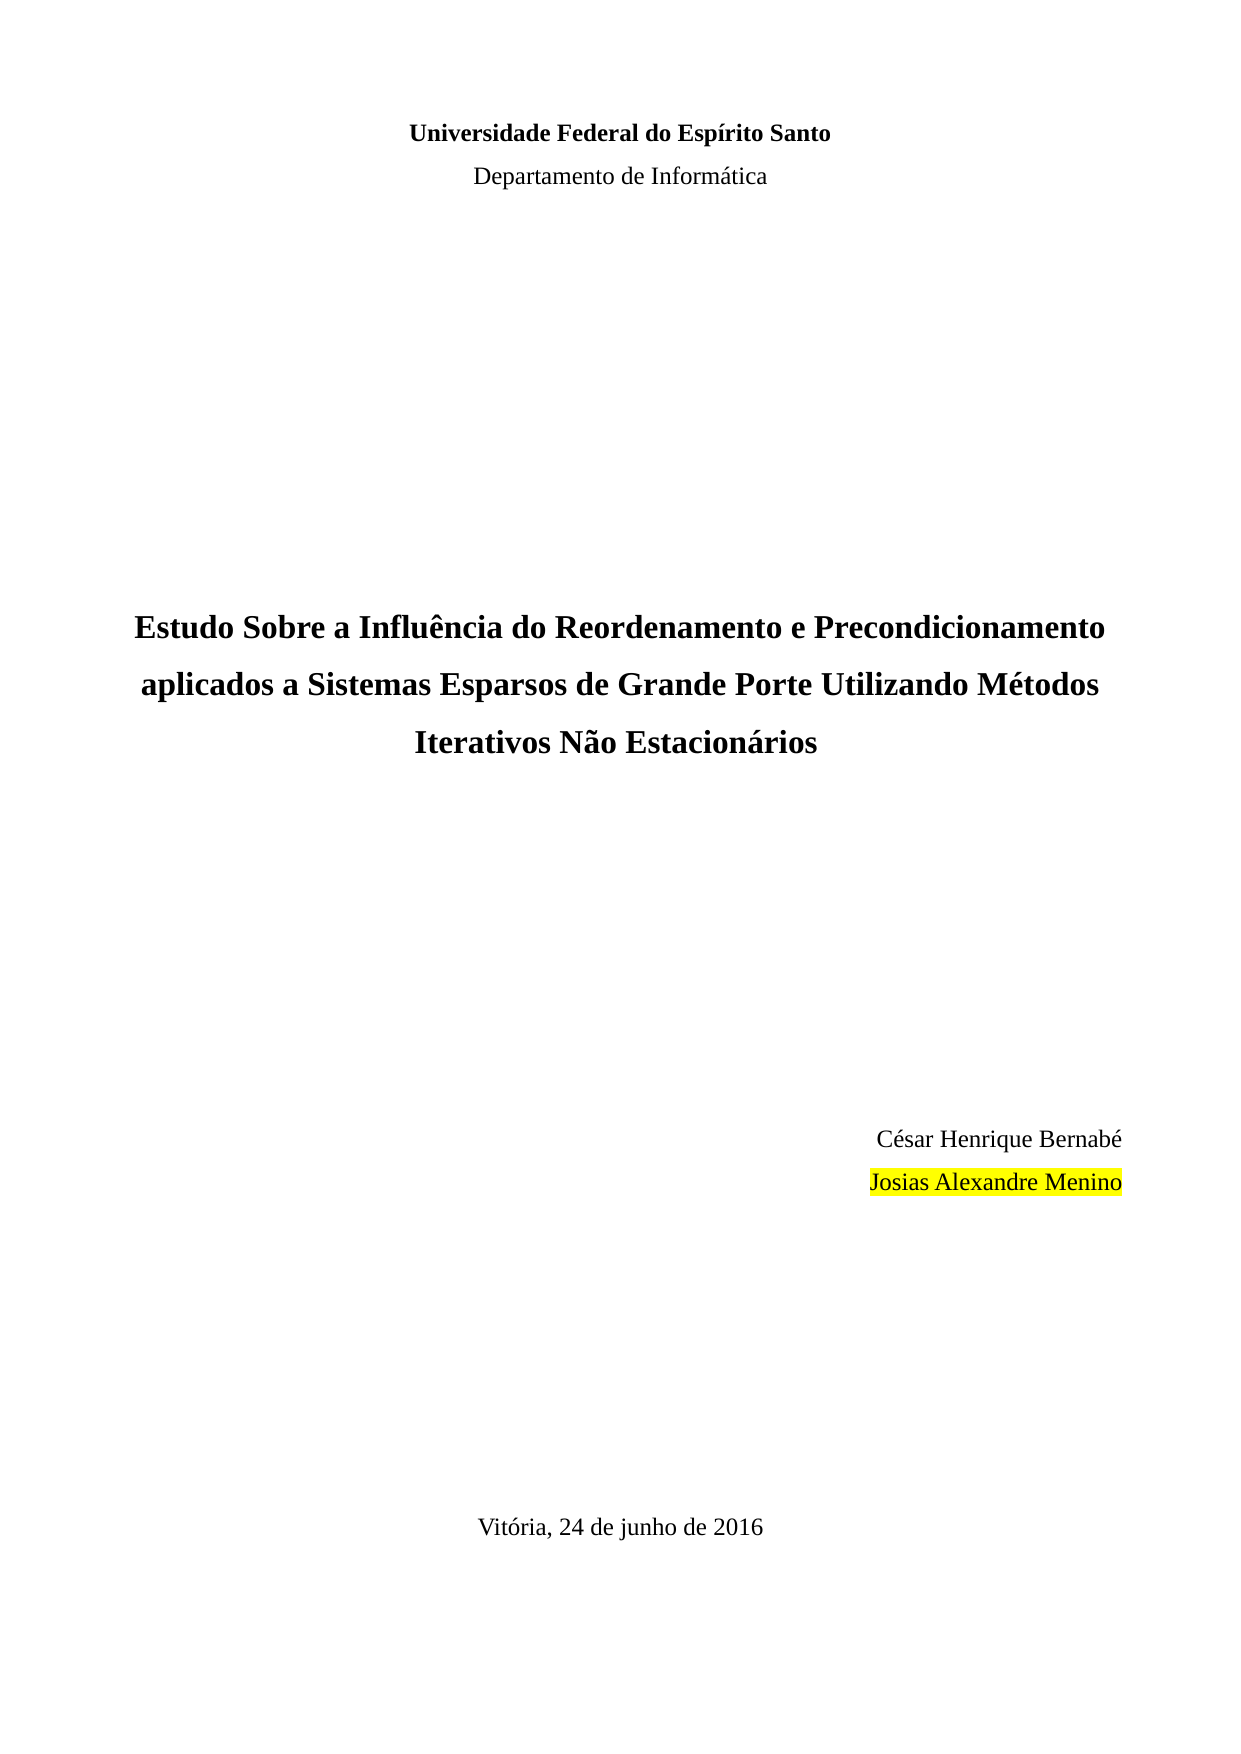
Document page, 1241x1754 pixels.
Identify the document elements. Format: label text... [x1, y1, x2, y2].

text Josias Alexandre Menino [118, 1167, 1122, 1196]
text Departamento de Informática [118, 161, 1122, 190]
text Estudo Sobre a Influência do Reordenamento e Precondicionamento aplicados a Sistemas Esparsos de Grande Porte Utilizando Métodos Iterativos Não Estacionários [118, 607, 1122, 760]
text Universidade Federal do Espírito Santo [118, 118, 1122, 147]
text César Henrique Bernabé [118, 1124, 1122, 1153]
text Vitória, 24 de junho de 2016 [118, 1512, 1122, 1541]
